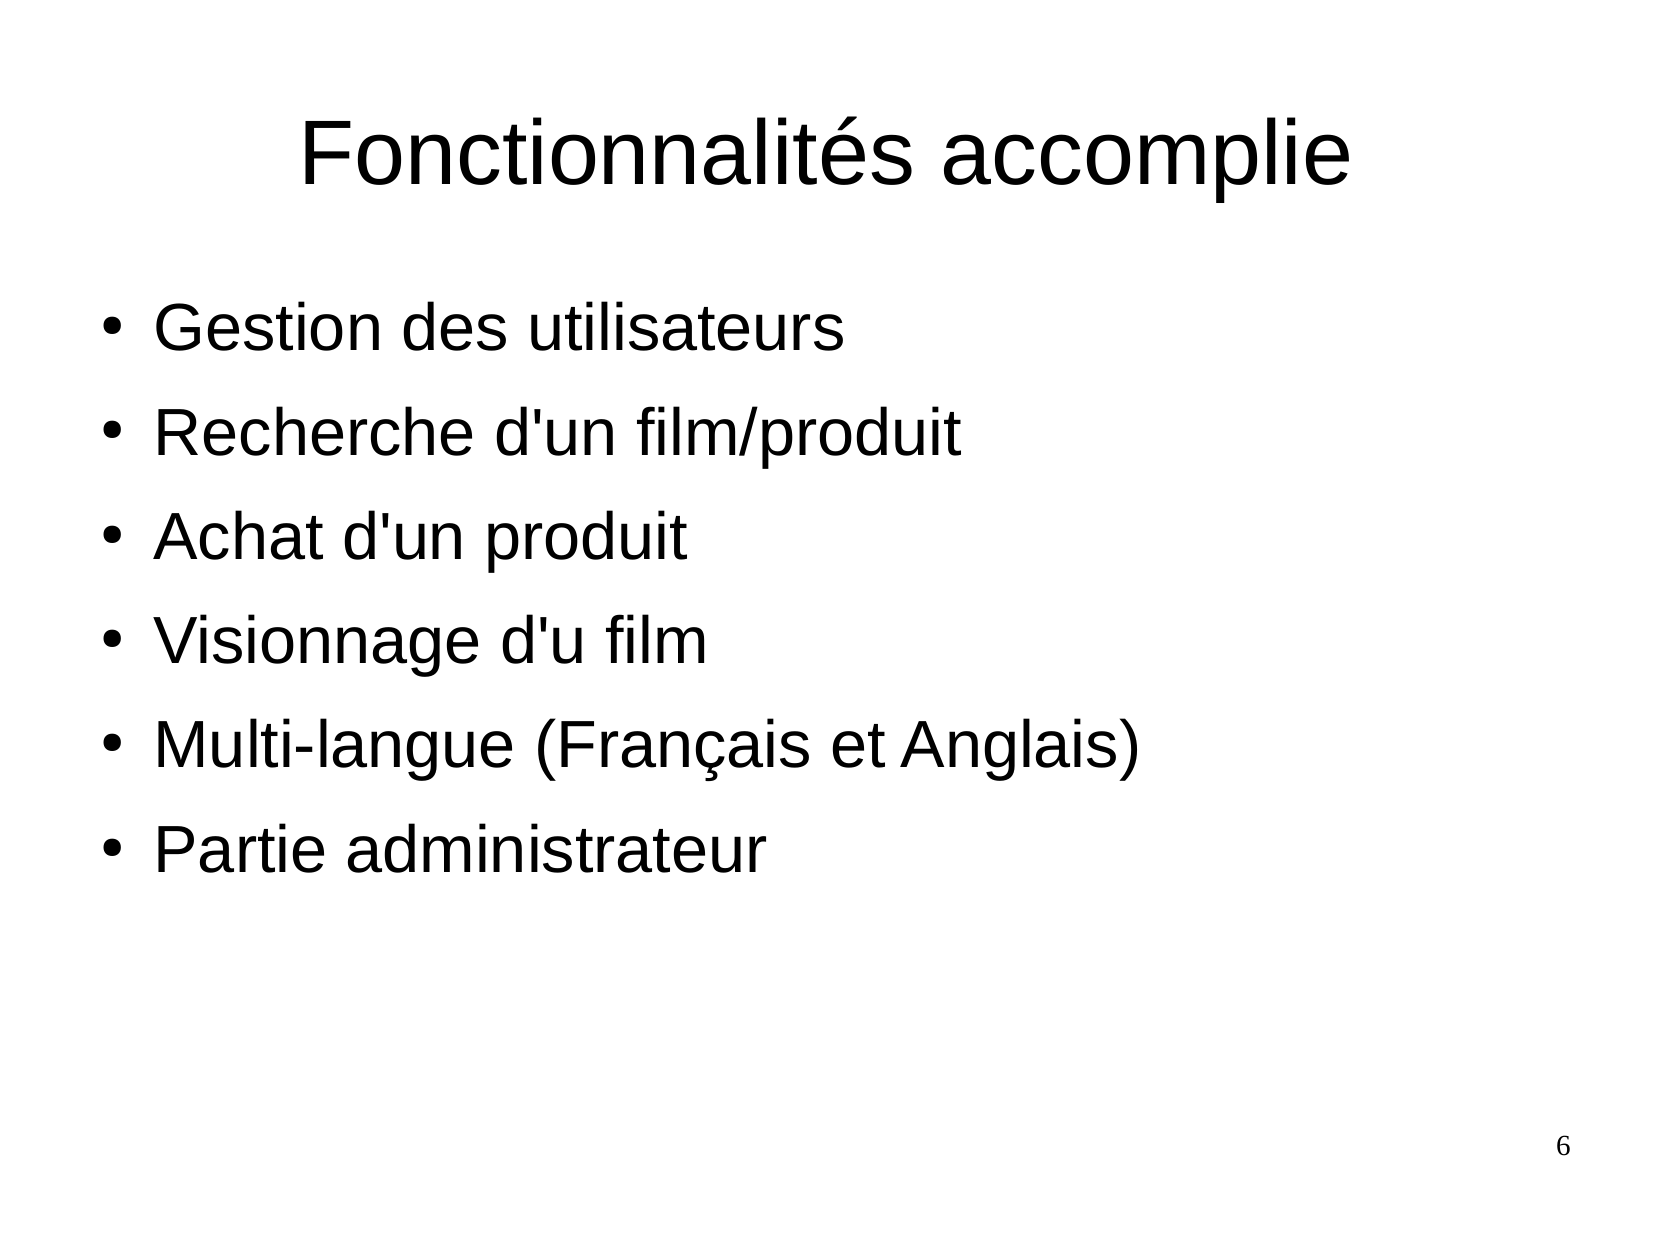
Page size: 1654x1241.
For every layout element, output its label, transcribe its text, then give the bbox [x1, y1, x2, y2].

title Fonctionnalités accomplie [82, 49, 1571, 257]
list Gestion des utilisateurs Recherche d'un film/produit Achat d'un produit Visionnage d'u film Multi-langue (Français et Anglais) Partie administrateur [82, 290, 1538, 1010]
